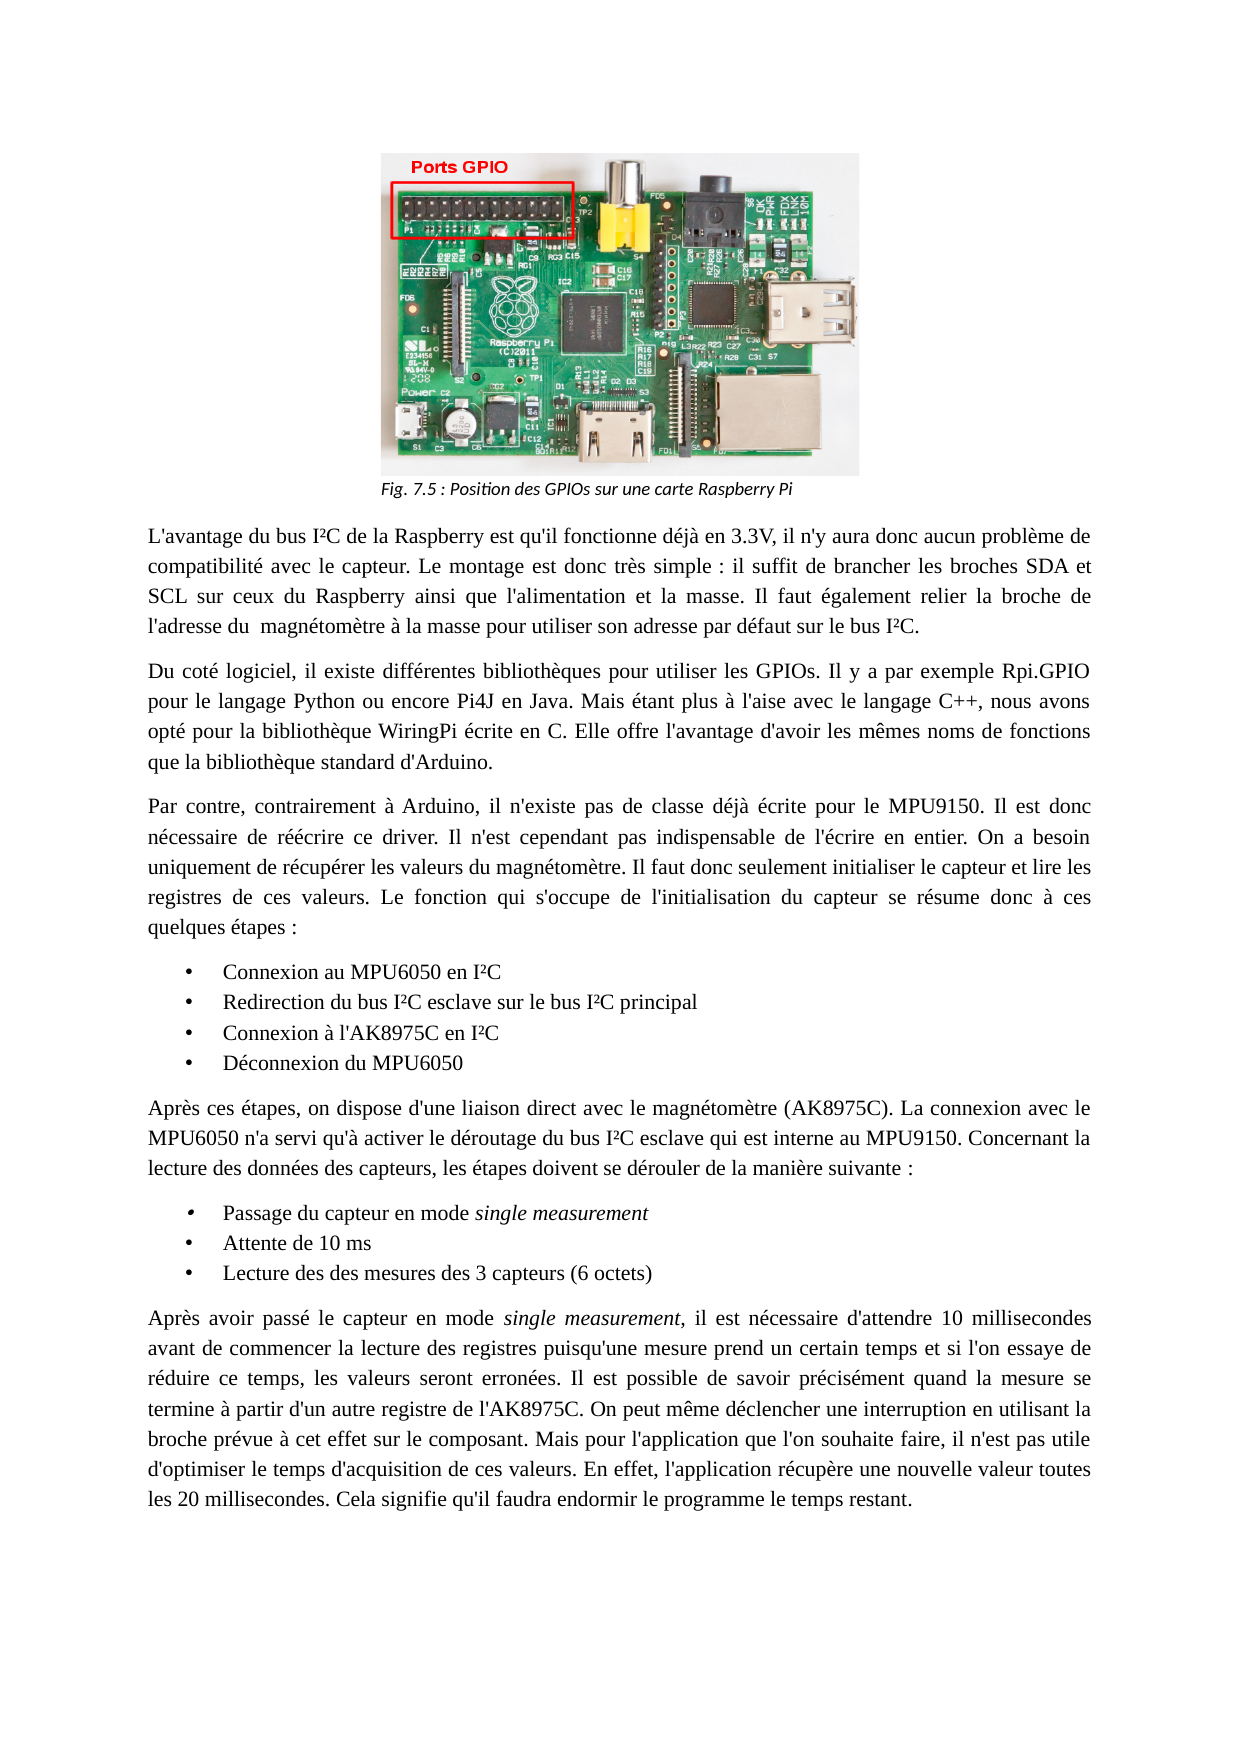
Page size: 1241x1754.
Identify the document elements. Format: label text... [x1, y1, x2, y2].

text Par contre, contrairement à Arduino, il n'existe pas de classe déjà écrite pour le MPU9150. Il est donc nécessaire de réécrire ce driver. Il n'est cependant pas indispensable de l'écrire en entier. On a besoin uniquement de récupérer les valeurs du magnétomètre. Il faut donc seulement initialiser le capteur et lire les registres de ces valeurs. Le fonction qui s'occupe de l'initialisation du capteur se résume donc à ces quelques étapes : [148, 793, 1093, 939]
text L'avantage du bus I²C de la Raspberry est qu'il fonctionne déjà en 3.3V, il n'y aura donc aucun problème de compatibilité avec le capteur. Le montage est donc très simple : il suffit de brancher les broches SDA et SCL sur ceux du Raspberry ainsi que l'alimentation et la masse. Il faut également relier la broche de l'adresse du magnétomètre à la masse pour utiliser son adresse par défaut sur le bus I²C. [148, 476, 1093, 638]
list Déconnexion du MPU6050 [185, 1050, 1093, 1075]
picture [380, 153, 860, 476]
text Fig. 7.5 : Position des GPIOs sur une carte Raspberry Pi [381, 476, 859, 500]
list Passage du capteur en mode single measurement [185, 1200, 1093, 1225]
text Du coté logiciel, il existe différentes bibliothèques pour utiliser les GPIOs. Il y a par exemple Rpi.GPIO pour le langage Python ou encore Pi4J en Java. Mais étant plus à l'aise avec le langage C++, nous avons opté pour la bibliothèque WiringPi écrite en C. Elle offre l'avantage d'avoir les mêmes noms de fonctions que la bibliothèque standard d'Arduino. [148, 658, 1093, 774]
list Connexion à l'AK8975C en I²C [185, 1019, 1093, 1045]
list Lecture des des mesures des 3 capteurs (6 octets) [185, 1260, 1093, 1285]
list Connexion au MPU6050 en I²C [185, 959, 1093, 984]
list Attente de 10 ms [185, 1230, 1093, 1255]
text Après avoir passé le capteur en mode single measurement, il est nécessaire d'attendre 10 millisecondes avant de commencer la lecture des registres puisqu'une mesure prend un certain temps et si l'on essaye de réduire ce temps, les valeurs seront erronées. Il est possible de savoir précisément quand la mesure se termine à partir d'un autre registre de l'AK8975C. On peut même déclencher une interruption en utilisant la broche prévue à cet effet sur le composant. Mais pour l'application que l'on souhaite faire, il n'est pas utile d'optimiser le temps d'acquisition de ces valeurs. En effet, l'application récupère une nouvelle valeur toutes les 20 millisecondes. Cela signifie qu'il faudra endormir le programme le temps restant. [148, 1305, 1093, 1511]
text Après ces étapes, on dispose d'une liaison direct avec le magnétomètre (AK8975C). La connexion avec le MPU6050 n'a servi qu'à activer le déroutage du bus I²C esclave qui est interne au MPU9150. Concernant la lecture des données des capteurs, les étapes doivent se dérouler de la manière suivante : [148, 1094, 1093, 1180]
list Redirection du bus I²C esclave sur le bus I²C principal [185, 989, 1093, 1014]
